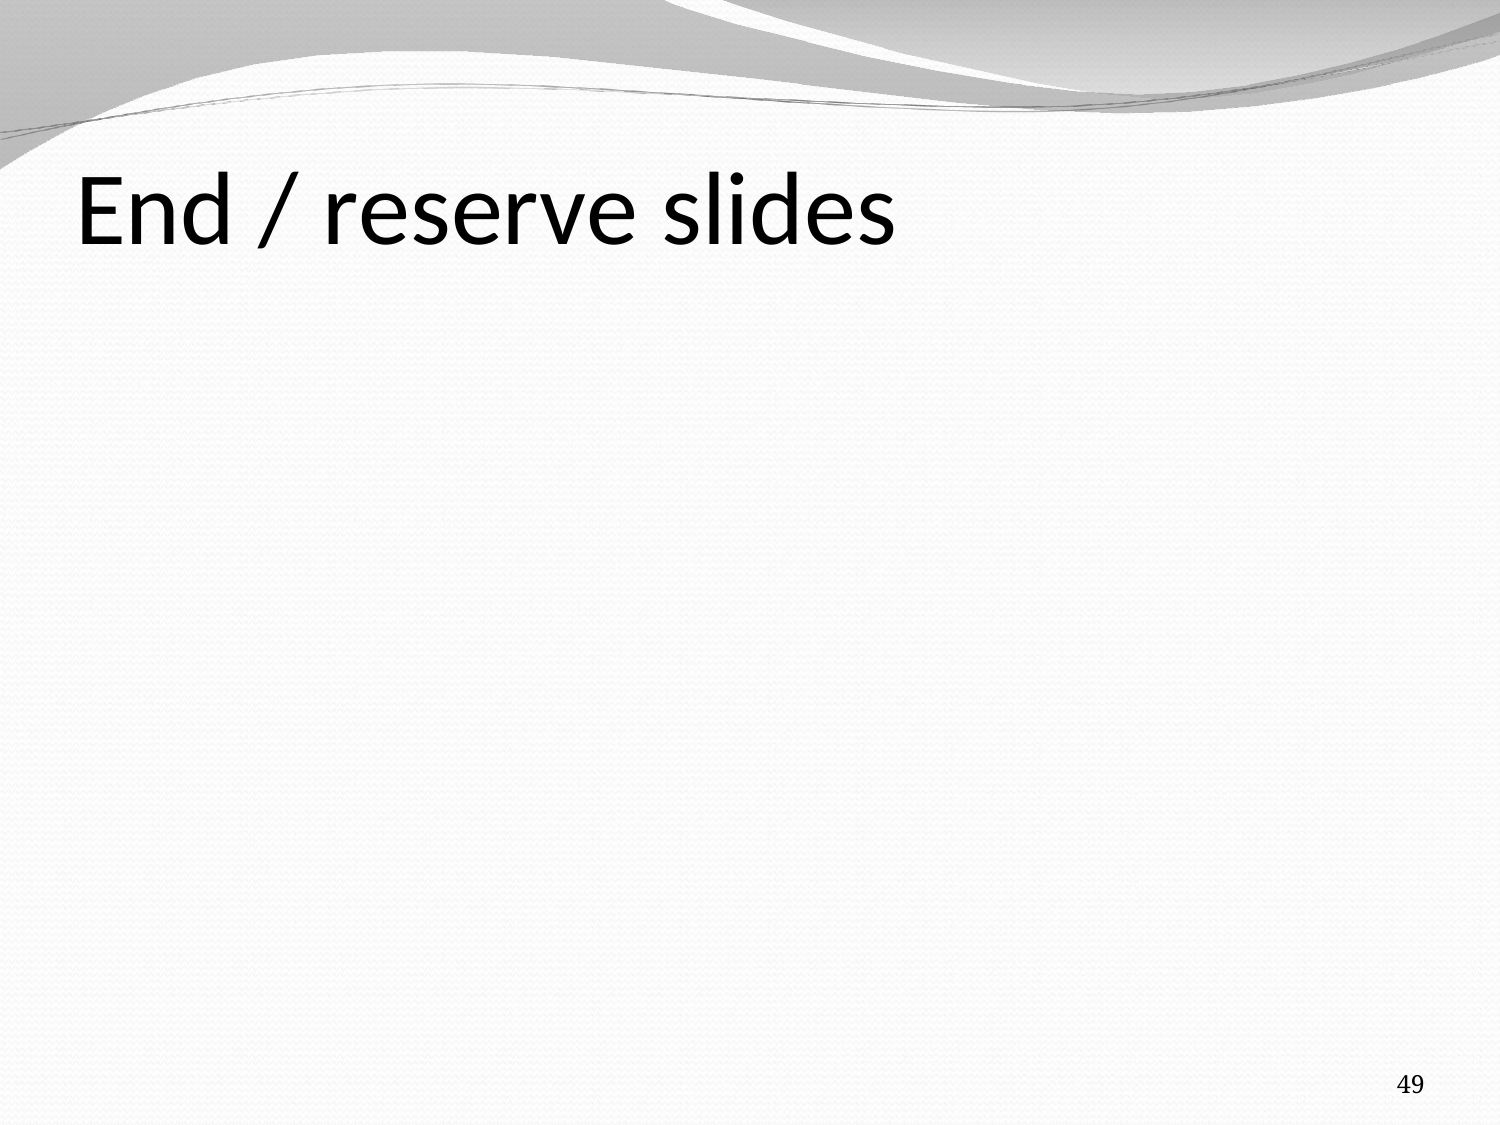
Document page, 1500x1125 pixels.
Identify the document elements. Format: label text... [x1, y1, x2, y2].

title End / reserve slides [75, 78, 1426, 266]
text_box [1299, 1042, 1426, 1103]
picture [0, 0, 1500, 1125]
